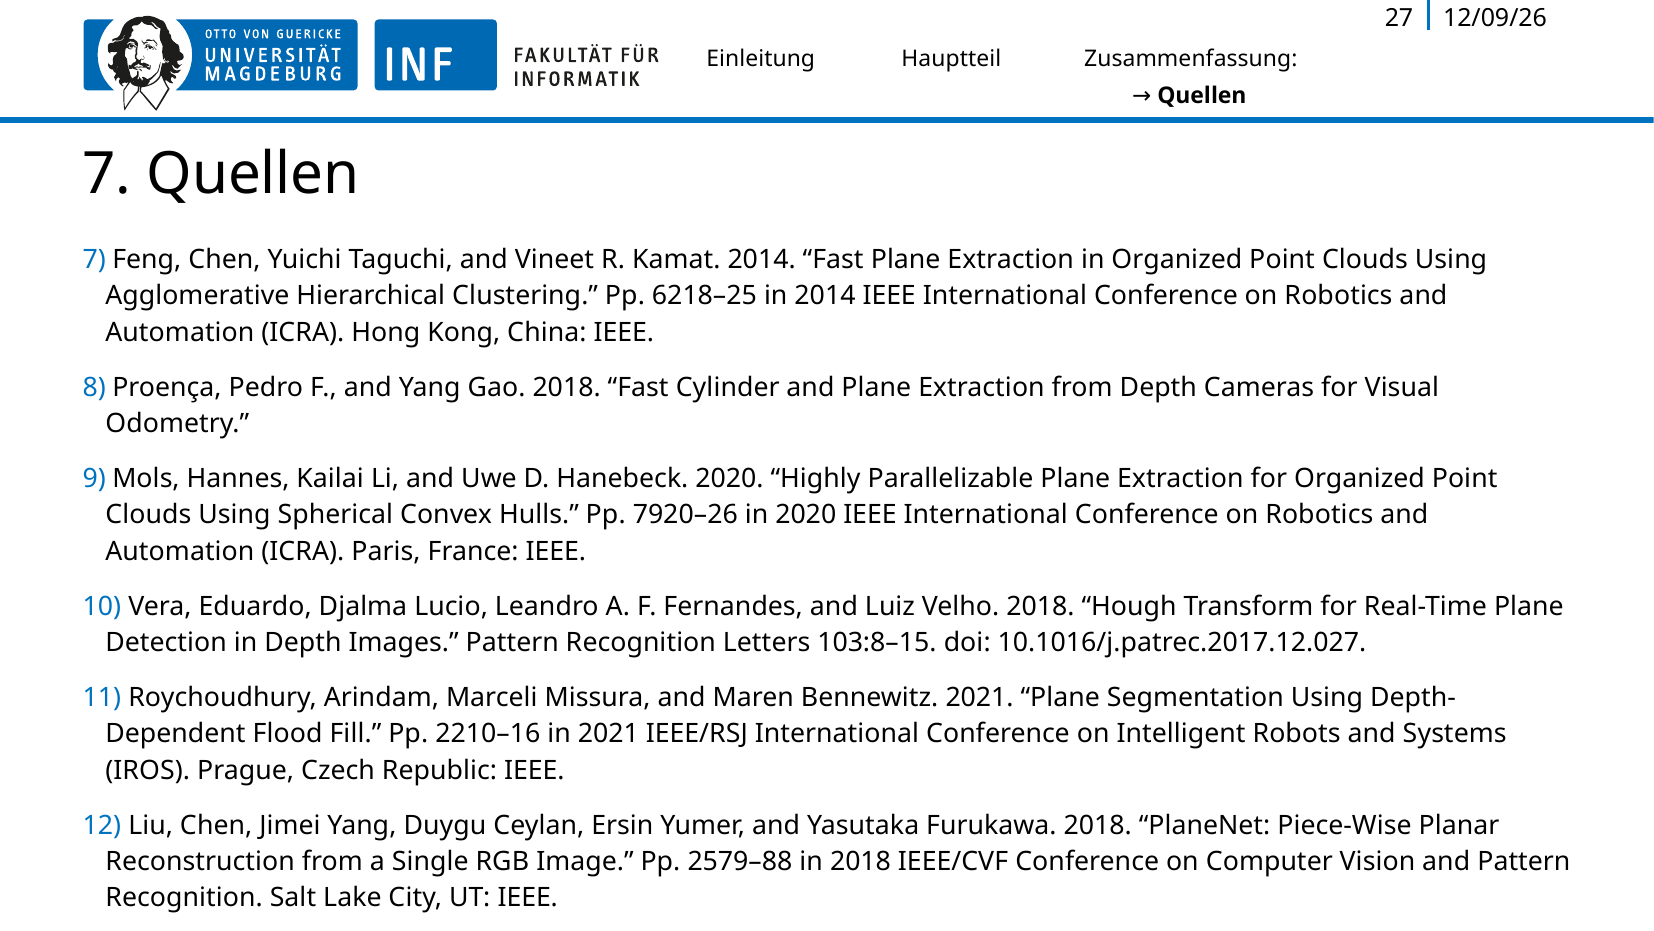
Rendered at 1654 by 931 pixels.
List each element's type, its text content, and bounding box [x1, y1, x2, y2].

title 7. Quellen [82, 131, 1571, 211]
list Feng, Chen, Yuichi Taguchi, and Vineet R. Kamat. 2014. “Fast Plane Extraction in Organized Point Clouds Using Agglomerative Hierarchical Clustering.” Pp. 6218–25 in 2014 IEEE International Conference on Robotics and Automation (ICRA). Hong Kong, China: IEEE. Proença, Pedro F., and Yang Gao. 2018. “Fast Cylinder and Plane Extraction from Depth Cameras for Visual Odometry.” Mols, Hannes, Kailai Li, and Uwe D. Hanebeck. 2020. “Highly Parallelizable Plane Extraction for Organized Point Clouds Using Spherical Convex Hulls.” Pp. 7920–26 in 2020 IEEE International Conference on Robotics and Automation (ICRA). Paris, France: IEEE. Vera, Eduardo, Djalma Lucio, Leandro A. F. Fernandes, and Luiz Velho. 2018. “Hough Transform for Real-Time Plane Detection in Depth Images.” Pattern Recognition Letters 103:8–15. doi: 10.1016/j.patrec.2017.12.027. Roychoudhury, Arindam, Marceli Missura, and Maren Bennewitz. 2021. “Plane Segmentation Using Depth-Dependent Flood Fill.” Pp. 2210–16 in 2021 IEEE/RSJ International Conference on Intelligent Robots and Systems (IROS). Prague, Czech Republic: IEEE. Liu, Chen, Jimei Yang, Duygu Ceylan, Ersin Yumer, and Yasutaka Furukawa. 2018. “PlaneNet: Piece-Wise Planar Reconstruction from a Single RGB Image.” Pp. 2579–88 in 2018 IEEE/CVF Conference on Computer Vision and Pattern Recognition. Salt Lake City, UT: IEEE. [82, 240, 1571, 916]
